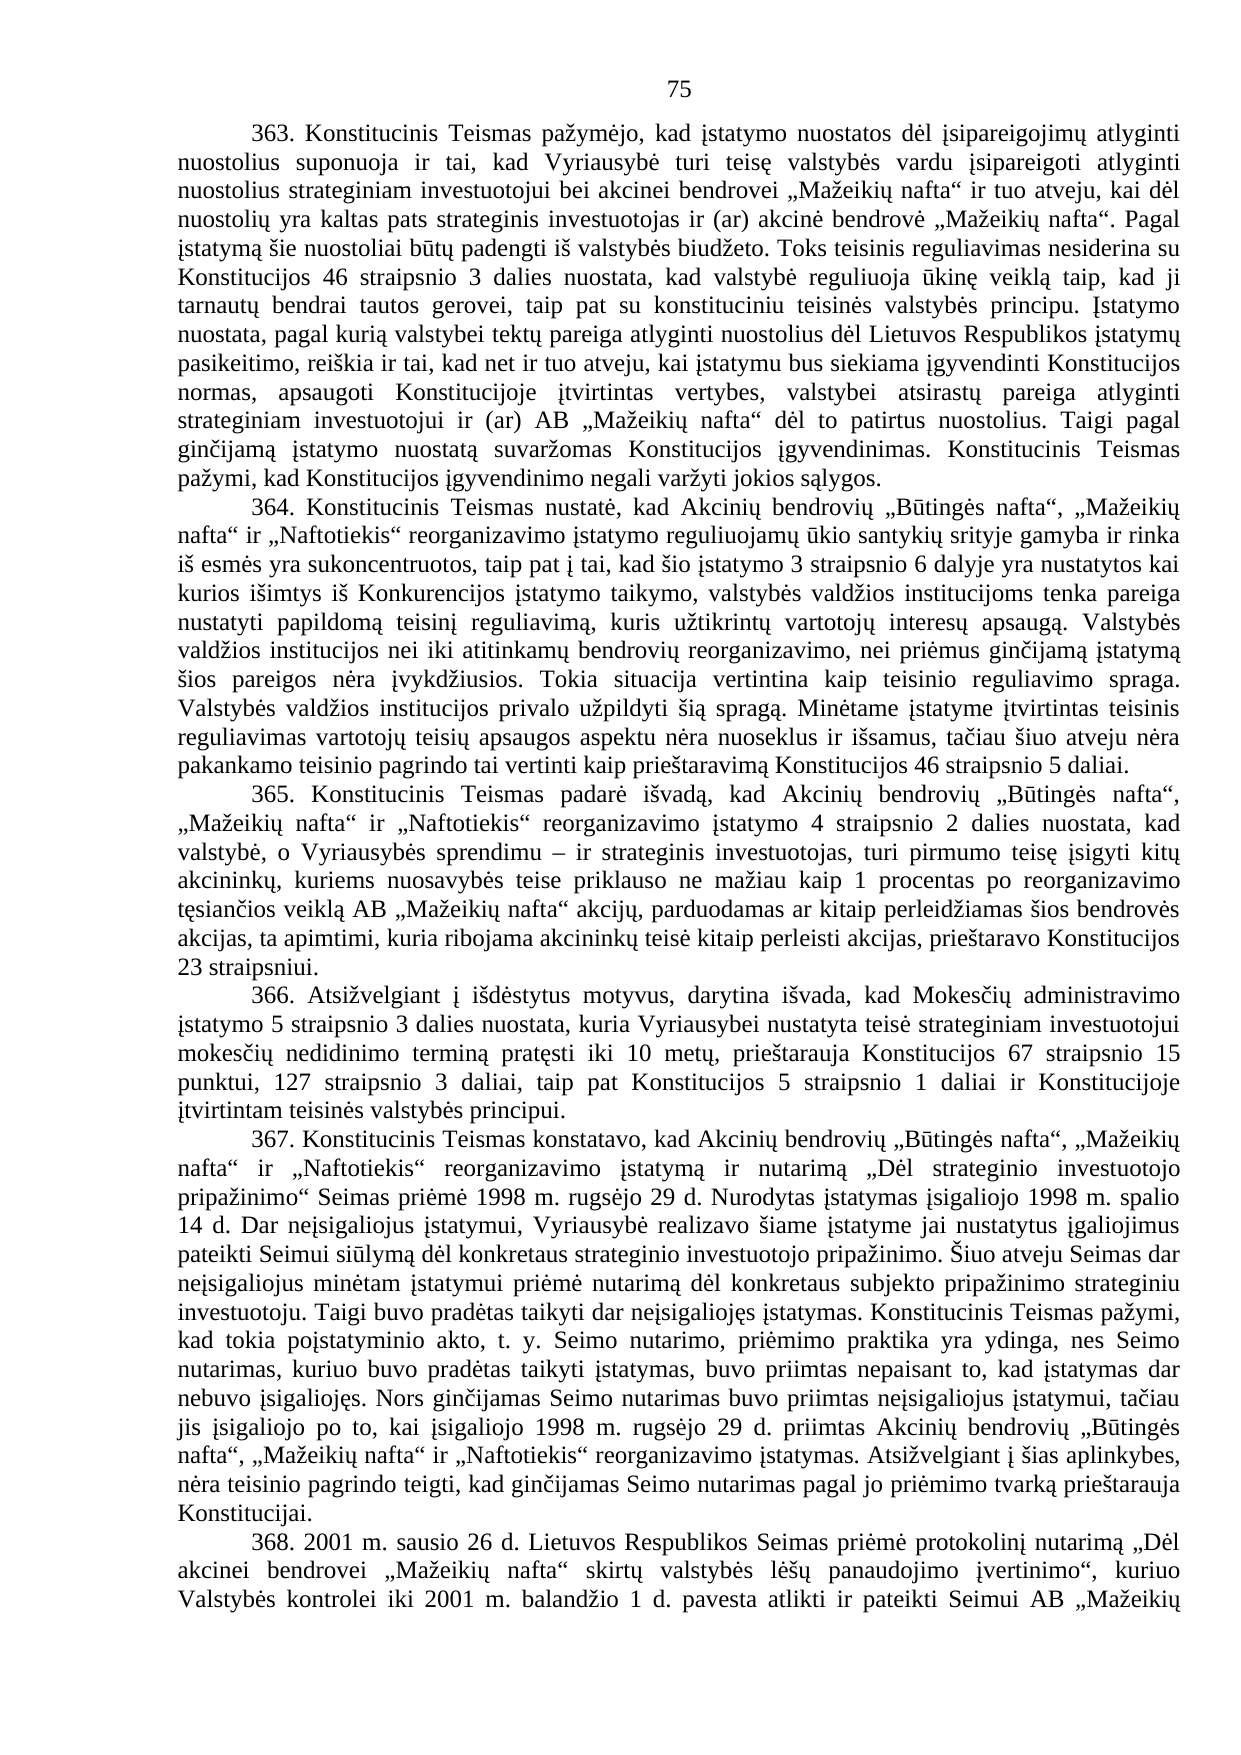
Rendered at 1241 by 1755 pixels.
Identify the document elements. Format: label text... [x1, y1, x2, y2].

text 367. Konstitucinis Teismas konstatavo, kad Akcinių bendrovių „Būtingės nafta“, „Mažeikių nafta“ ir „Naftotiekis“ reorganizavimo įstatymą ir nutarimą „Dėl strateginio investuotojo pripažinimo“ Seimas priėmė 1998 m. rugsėjo 29 d. Nurodytas įstatymas įsigaliojo 1998 m. spalio 14 d. Dar neįsigaliojus įstatymui, Vyriausybė realizavo šiame įstatyme jai nustatytus įgaliojimus pateikti Seimui siūlymą dėl konkretaus strateginio investuotojo pripažinimo. Šiuo atveju Seimas dar neįsigaliojus minėtam įstatymui priėmė nutarimą dėl konkretaus subjekto pripažinimo strateginiu investuotoju. Taigi buvo pradėtas taikyti dar neįsigaliojęs įstatymas. Konstitucinis Teismas pažymi, kad tokia poįstatyminio akto, t. y. Seimo nutarimo, priėmimo praktika yra ydinga, nes Seimo nutarimas, kuriuo buvo pradėtas taikyti įstatymas, buvo priimtas nepaisant to, kad įstatymas dar nebuvo įsigaliojęs. Nors ginčijamas Seimo nutarimas buvo priimtas neįsigaliojus įstatymui, tačiau jis įsigaliojo po to, kai įsigaliojo 1998 m. rugsėjo 29 d. priimtas Akcinių bendrovių „Būtingės nafta“, „Mažeikių nafta“ ir „Naftotiekis“ reorganizavimo įstatymas. Atsižvelgiant į šias aplinkybes, nėra teisinio pagrindo teigti, kad ginčijamas Seimo nutarimas pagal jo priėmimo tvarką prieštarauja Konstitucijai. [177, 1124, 1181, 1527]
text 365. Konstitucinis Teismas padarė išvadą, kad Akcinių bendrovių „Būtingės nafta“, „Mažeikių nafta“ ir „Naftotiekis“ reorganizavimo įstatymo 4 straipsnio 2 dalies nuostata, kad valstybė, o Vyriausybės sprendimu – ir strateginis investuotojas, turi pirmumo teisę įsigyti kitų akcininkų, kuriems nuosavybės teise priklauso ne mažiau kaip 1 procentas po reorganizavimo tęsiančios veiklą AB „Mažeikių nafta“ akcijų, parduodamas ar kitaip perleidžiamas šios bendrovės akcijas, ta apimtimi, kuria ribojama akcininkų teisė kitaip perleisti akcijas, prieštaravo Konstitucijos 23 straipsniui. [177, 779, 1181, 981]
text 364. Konstitucinis Teismas nustatė, kad Akcinių bendrovių „Būtingės nafta“, „Mažeikių nafta“ ir „Naftotiekis“ reorganizavimo įstatymo reguliuojamų ūkio santykių srityje gamyba ir rinka iš esmės yra sukoncentruotos, taip pat į tai, kad šio įstatymo 3 straipsnio 6 dalyje yra nustatytos kai kurios išimtys iš Konkurencijos įstatymo taikymo, valstybės valdžios institucijoms tenka pareiga nustatyti papildomą teisinį reguliavimą, kuris užtikrintų vartotojų interesų apsaugą. Valstybės valdžios institucijos nei iki atitinkamų bendrovių reorganizavimo, nei priėmus ginčijamą įstatymą šios pareigos nėra įvykdžiusios. Tokia situacija vertintina kaip teisinio reguliavimo spraga. Valstybės valdžios institucijos privalo užpildyti šią spragą. Minėtame įstatyme įtvirtintas teisinis reguliavimas vartotojų teisių apsaugos aspektu nėra nuoseklus ir išsamus, tačiau šiuo atveju nėra pakankamo teisinio pagrindo tai vertinti kaip prieštaravimą Konstitucijos 46 straipsnio 5 daliai. [177, 492, 1181, 779]
text 368. 2001 m. sausio 26 d. Lietuvos Respublikos Seimas priėmė protokolinį nutarimą „Dėl akcinei bendrovei „Mažeikių nafta“ skirtų valstybės lėšų panaudojimo įvertinimo“, kuriuo Valstybės kontrolei iki 2001 m. balandžio 1 d. pavesta atlikti ir pateikti Seimui AB „Mažeikių [177, 1527, 1181, 1613]
text 363. Konstitucinis Teismas pažymėjo, kad įstatymo nuostatos dėl įsipareigojimų atlyginti nuostolius suponuoja ir tai, kad Vyriausybė turi teisę valstybės vardu įsipareigoti atlyginti nuostolius strateginiam investuotojui bei akcinei bendrovei „Mažeikių nafta“ ir tuo atveju, kai dėl nuostolių yra kaltas pats strateginis investuotojas ir (ar) akcinė bendrovė „Mažeikių nafta“. Pagal įstatymą šie nuostoliai būtų padengti iš valstybės biudžeto. Toks teisinis reguliavimas nesiderina su Konstitucijos 46 straipsnio 3 dalies nuostata, kad valstybė reguliuoja ūkinę veiklą taip, kad ji tarnautų bendrai tautos gerovei, taip pat su konstituciniu teisinės valstybės principu. Įstatymo nuostata, pagal kurią valstybei tektų pareiga atlyginti nuostolius dėl Lietuvos Respublikos įstatymų pasikeitimo, reiškia ir tai, kad net ir tuo atveju, kai įstatymu bus siekiama įgyvendinti Konstitucijos normas, apsaugoti Konstitucijoje įtvirtintas vertybes, valstybei atsirastų pareiga atlyginti strateginiam investuotojui ir (ar) AB „Mažeikių nafta“ dėl to patirtus nuostolius. Taigi pagal ginčijamą įstatymo nuostatą suvaržomas Konstitucijos įgyvendinimas. Konstitucinis Teismas pažymi, kad Konstitucijos įgyvendinimo negali varžyti jokios sąlygos. [177, 118, 1181, 492]
text 366. Atsižvelgiant į išdėstytus motyvus, darytina išvada, kad Mokesčių administravimo įstatymo 5 straipsnio 3 dalies nuostata, kuria Vyriausybei nustatyta teisė strateginiam investuotojui mokesčių nedidinimo terminą pratęsti iki 10 metų, prieštarauja Konstitucijos 67 straipsnio 15 punktui, 127 straipsnio 3 daliai, taip pat Konstitucijos 5 straipsnio 1 daliai ir Konstitucijoje įtvirtintam teisinės valstybės principui. [177, 981, 1181, 1124]
